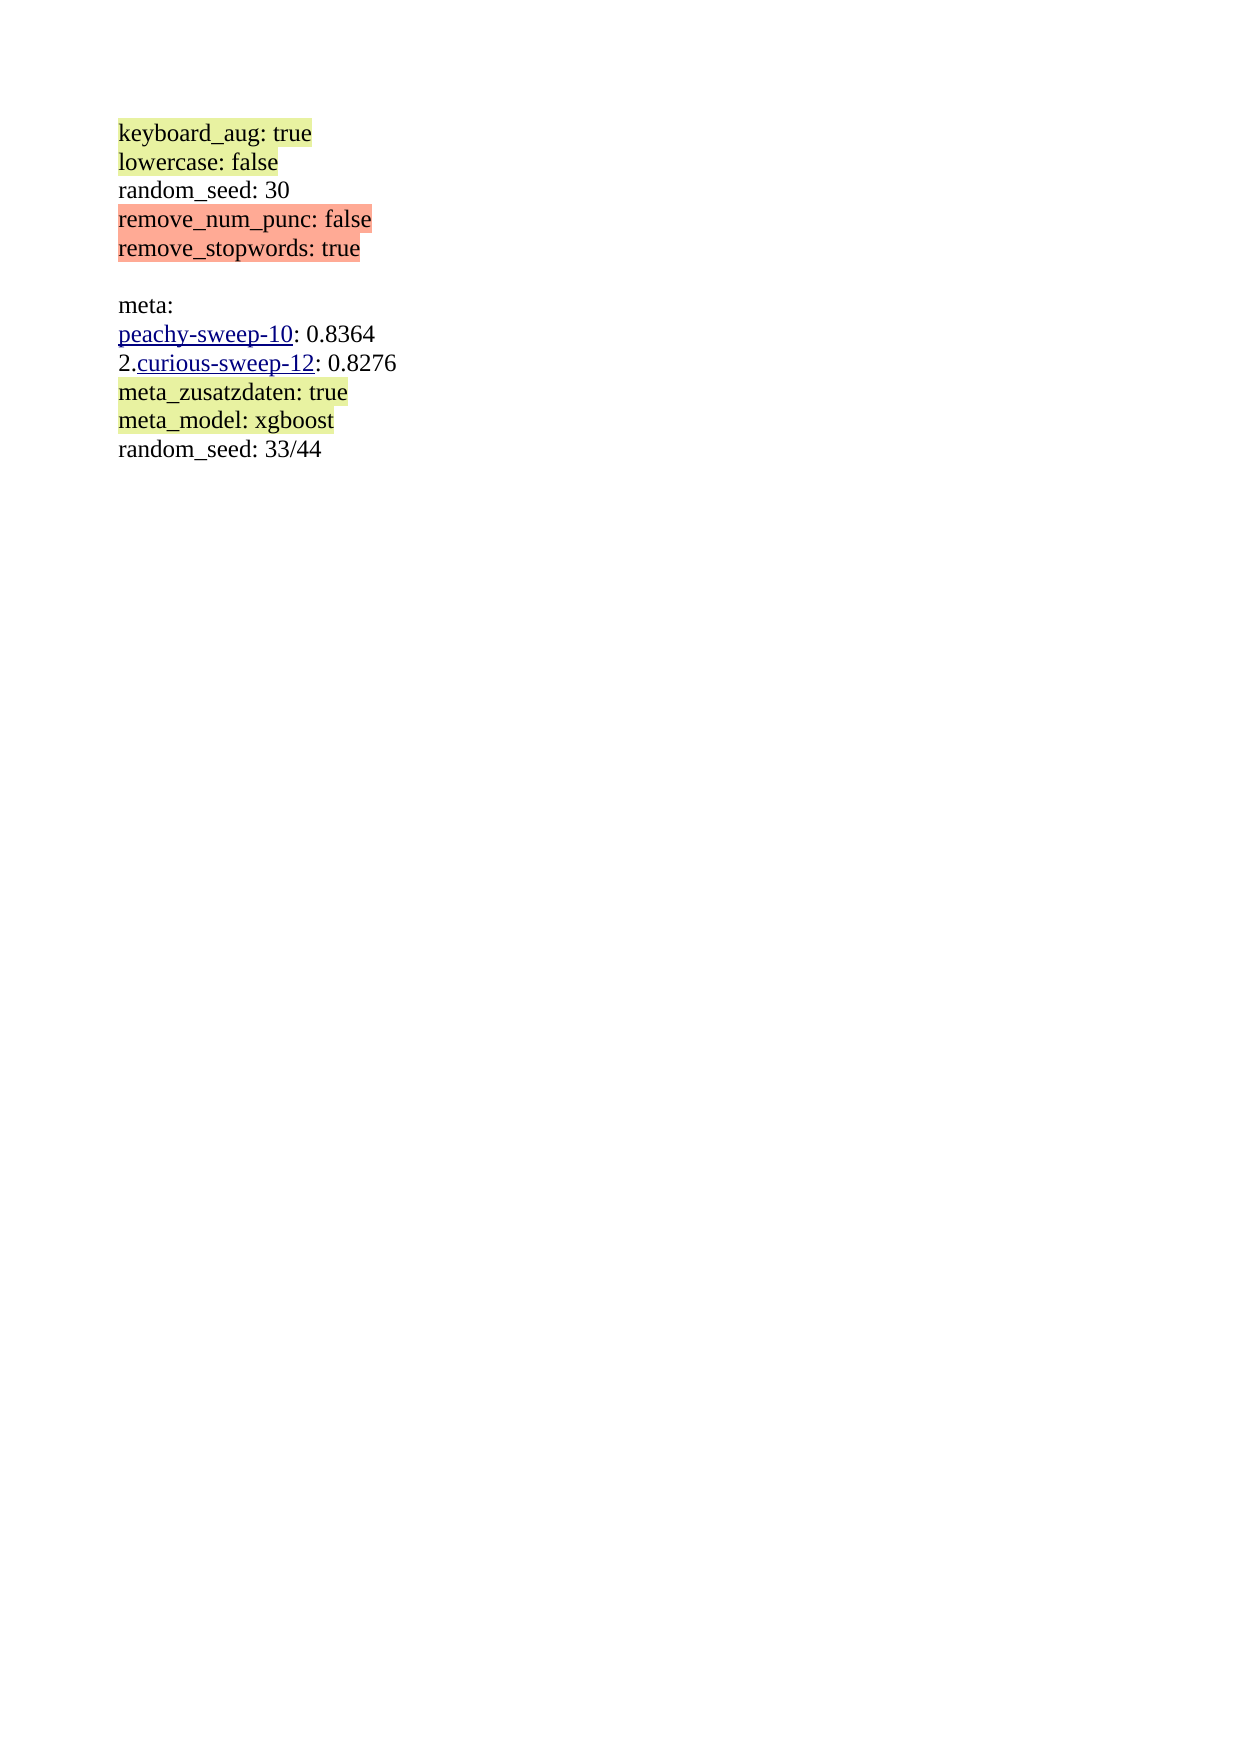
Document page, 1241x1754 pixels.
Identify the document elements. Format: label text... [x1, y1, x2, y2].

text 2.curious-sweep-12: 0.8276 [118, 348, 1122, 377]
text meta_model: xgboost [118, 406, 1122, 434]
text lowercase: false [118, 147, 1122, 176]
text remove_stopwords: true [118, 233, 1122, 262]
text random_seed: 30 [118, 176, 1122, 204]
text remove_num_punc: false [118, 204, 1122, 233]
text meta_zusatzdaten: true [118, 377, 1122, 406]
text peachy-sweep-10: 0.8364 [118, 319, 1122, 348]
text random_seed: 33/44 [118, 434, 1122, 463]
text keyboard_aug: true [118, 118, 1122, 147]
text meta: [118, 291, 1122, 319]
